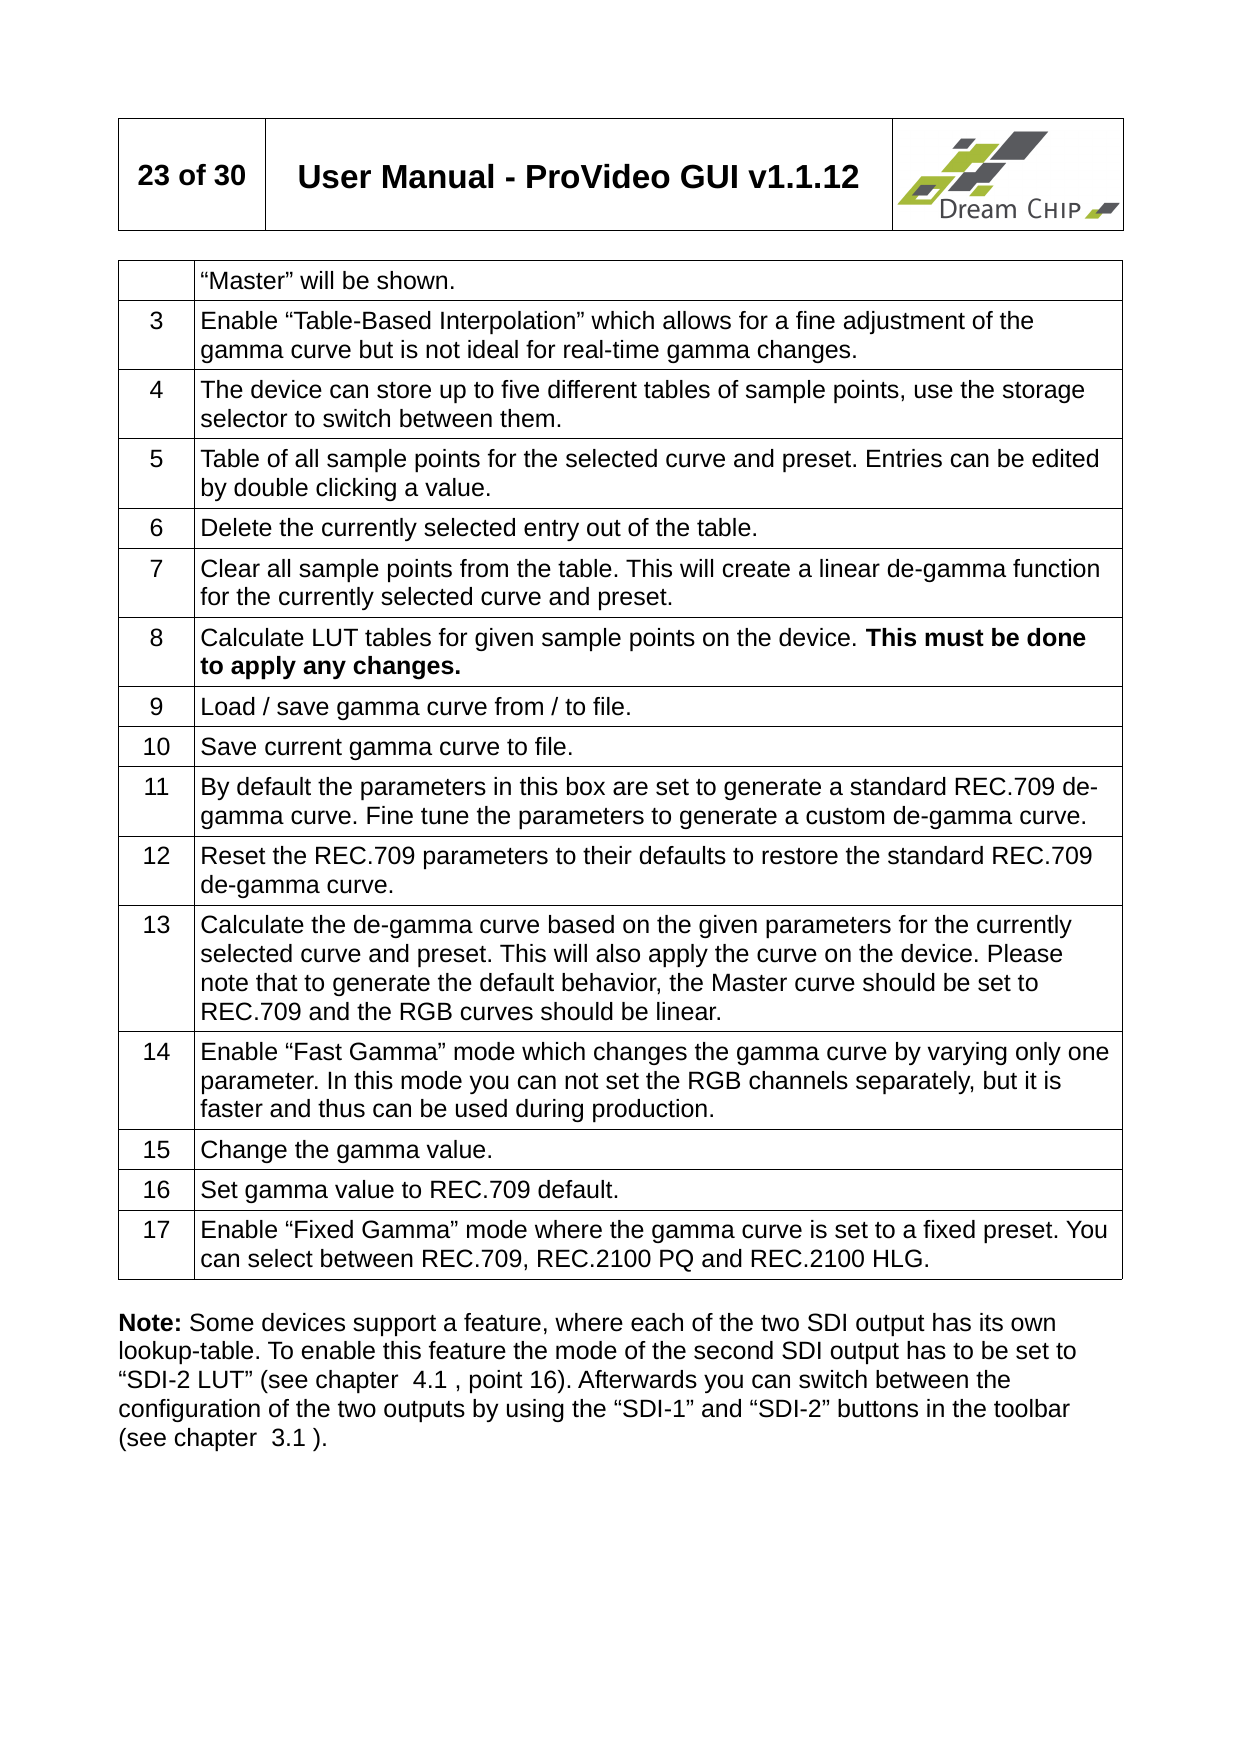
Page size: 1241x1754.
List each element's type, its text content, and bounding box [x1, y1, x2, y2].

table_cell Enable “Fixed Gamma” mode where the gamma curve is set to a fixed preset. You can select between REC.709, REC.2100 PQ and REC.2100 HLG. [195, 1211, 1122, 1279]
table_cell 8 [119, 618, 194, 686]
table_cell Clear all sample points from the table. This will create a linear de-gamma function for the currently selected curve and preset. [195, 549, 1122, 617]
table_cell 4 [119, 370, 194, 438]
table_cell 17 [119, 1211, 194, 1279]
table_cell Save current gamma curve to file. [195, 727, 1122, 766]
table_cell Change the gamma value. [195, 1130, 1122, 1169]
table_cell 3 [119, 301, 194, 369]
table_cell 14 [119, 1032, 194, 1129]
table_cell Set gamma value to REC.709 default. [195, 1170, 1122, 1209]
table_cell Reset the REC.709 parameters to their defaults to restore the standard REC.709 de-gamma curve. [195, 837, 1122, 904]
table_cell 9 [119, 687, 194, 726]
picture [897, 130, 1120, 220]
table_cell Calculate LUT tables for given sample points on the device. This must be done to apply any changes. [195, 618, 1122, 686]
table_cell Calculate the de-gamma curve based on the given parameters for the currently selected curve and preset. This will also apply the curve on the device. Please note that to generate the default behavior, the Master curve should be set to REC.709 and the RGB curves should be linear. [195, 906, 1122, 1031]
table_cell 16 [119, 1170, 194, 1209]
table_cell The device can store up to five different tables of sample points, use the storage selector to switch between them. [195, 370, 1122, 438]
table_cell 6 [119, 509, 194, 548]
table_cell 5 [119, 439, 194, 507]
table_cell 11 [119, 767, 194, 836]
table_cell Enable “Table-Based Interpolation” which allows for a fine adjustment of the gamma curve but is not ideal for real-time gamma changes. [195, 301, 1122, 369]
table_cell 12 [119, 837, 194, 904]
table_cell Load / save gamma curve from / to file. [195, 687, 1122, 726]
table_cell 13 [119, 906, 194, 1031]
table_cell Enable “Fast Gamma” mode which changes the gamma curve by varying only one parameter. In this mode you can not set the RGB channels separately, but it is faster and thus can be used during production. [195, 1032, 1122, 1129]
text Note: Some devices support a feature, where each of the two SDI output has its own lookup-table. To enable this feature the mode of the second SDI output has to be set to “SDI-2 LUT” (see chapter 4.1, point 16). Afterwards you can switch between the configuration of the two outputs by using the “SDI-1” and “SDI-2” buttons in the toolbar (see chapter 3.1). [118, 1307, 1122, 1451]
table_cell 10 [119, 727, 194, 766]
table_cell 15 [119, 1130, 194, 1169]
table_cell “Master” will be shown. [195, 261, 1122, 300]
table_cell [119, 261, 194, 300]
table_cell 7 [119, 549, 194, 617]
table_cell Table of all sample points for the selected curve and preset. Entries can be edited by double clicking a value. [195, 439, 1122, 507]
table_cell By default the parameters in this box are set to generate a standard REC.709 de-gamma curve. Fine tune the parameters to generate a custom de-gamma curve. [195, 767, 1122, 836]
table_cell Delete the currently selected entry out of the table. [195, 509, 1122, 548]
